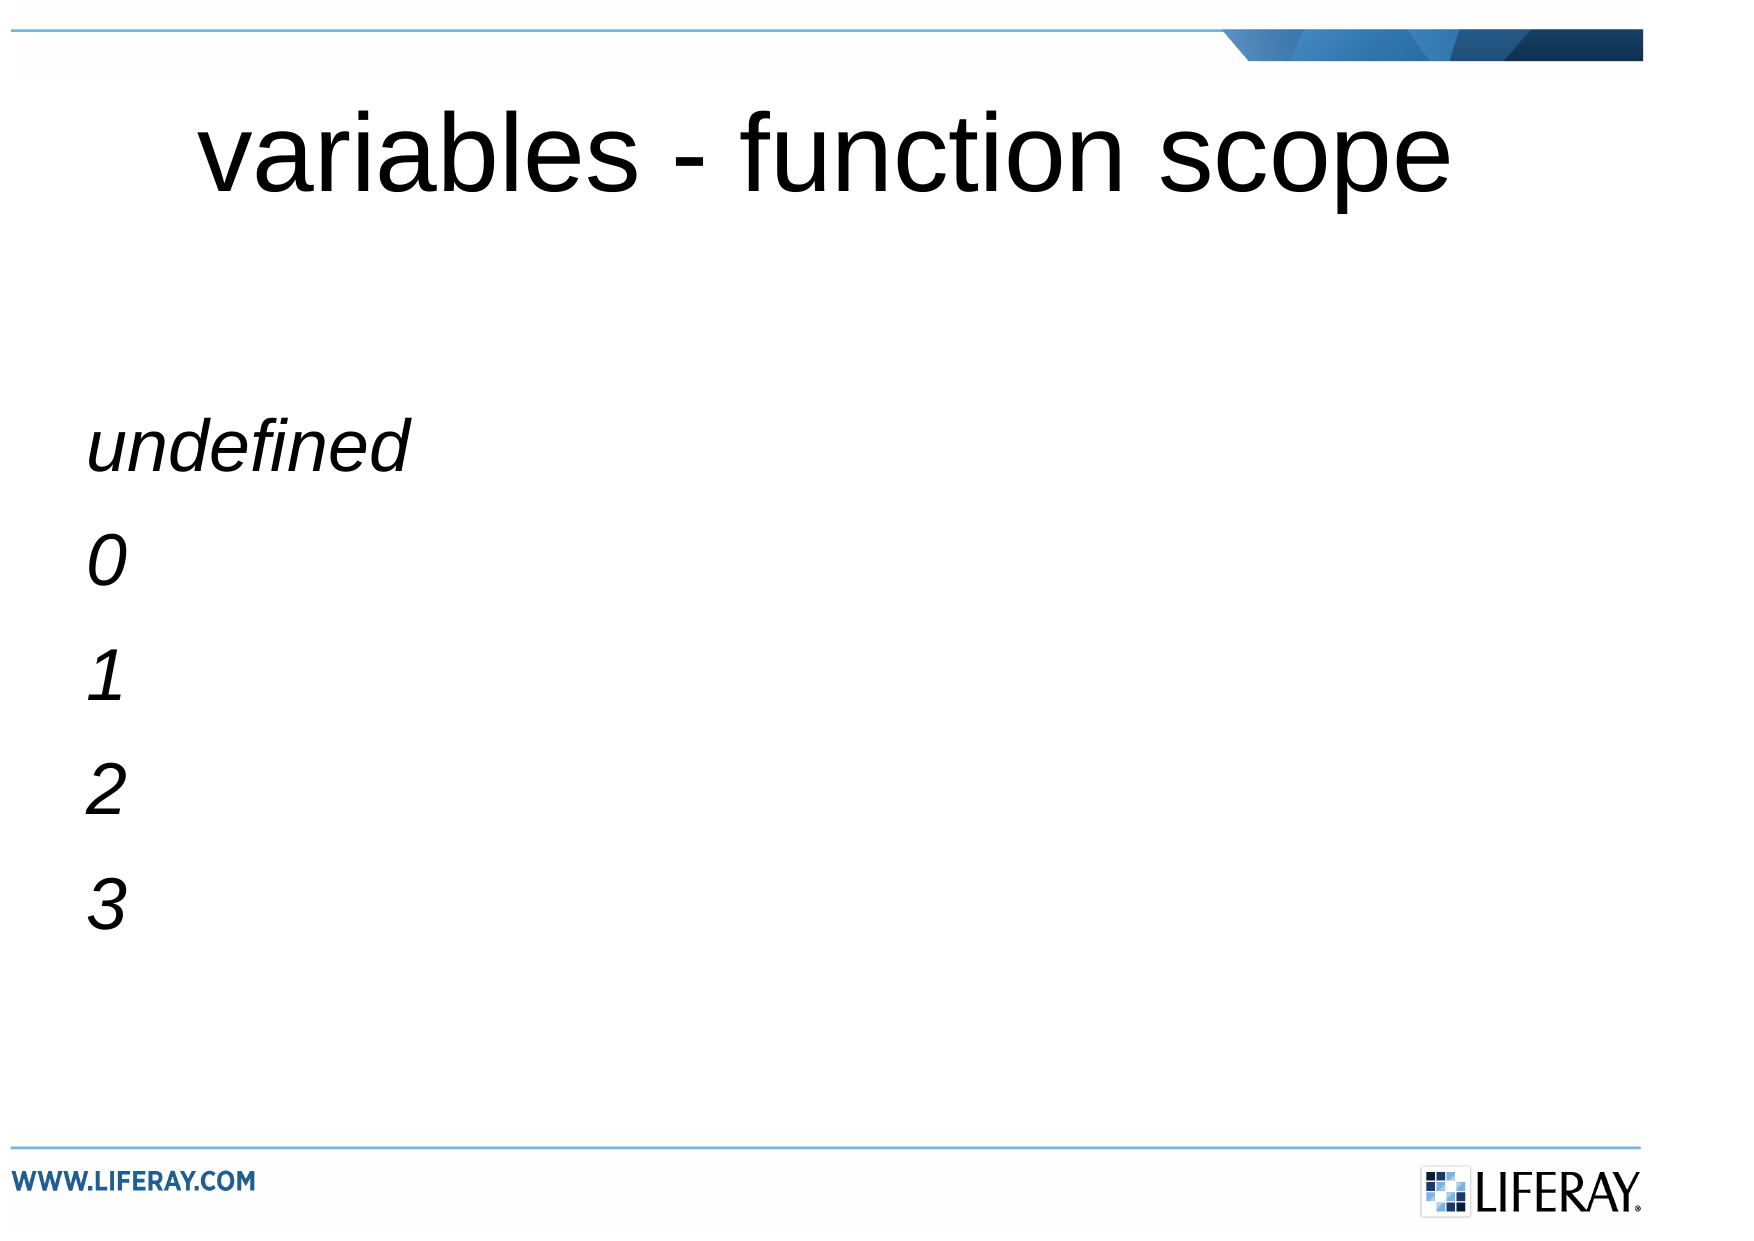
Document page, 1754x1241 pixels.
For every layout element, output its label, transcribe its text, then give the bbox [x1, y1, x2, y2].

picture [11, 0, 1644, 84]
picture [9, 1124, 1642, 1234]
title variables - function scope [82, 49, 1571, 257]
list undefined 0 1 2 3 [86, 290, 1576, 1126]
